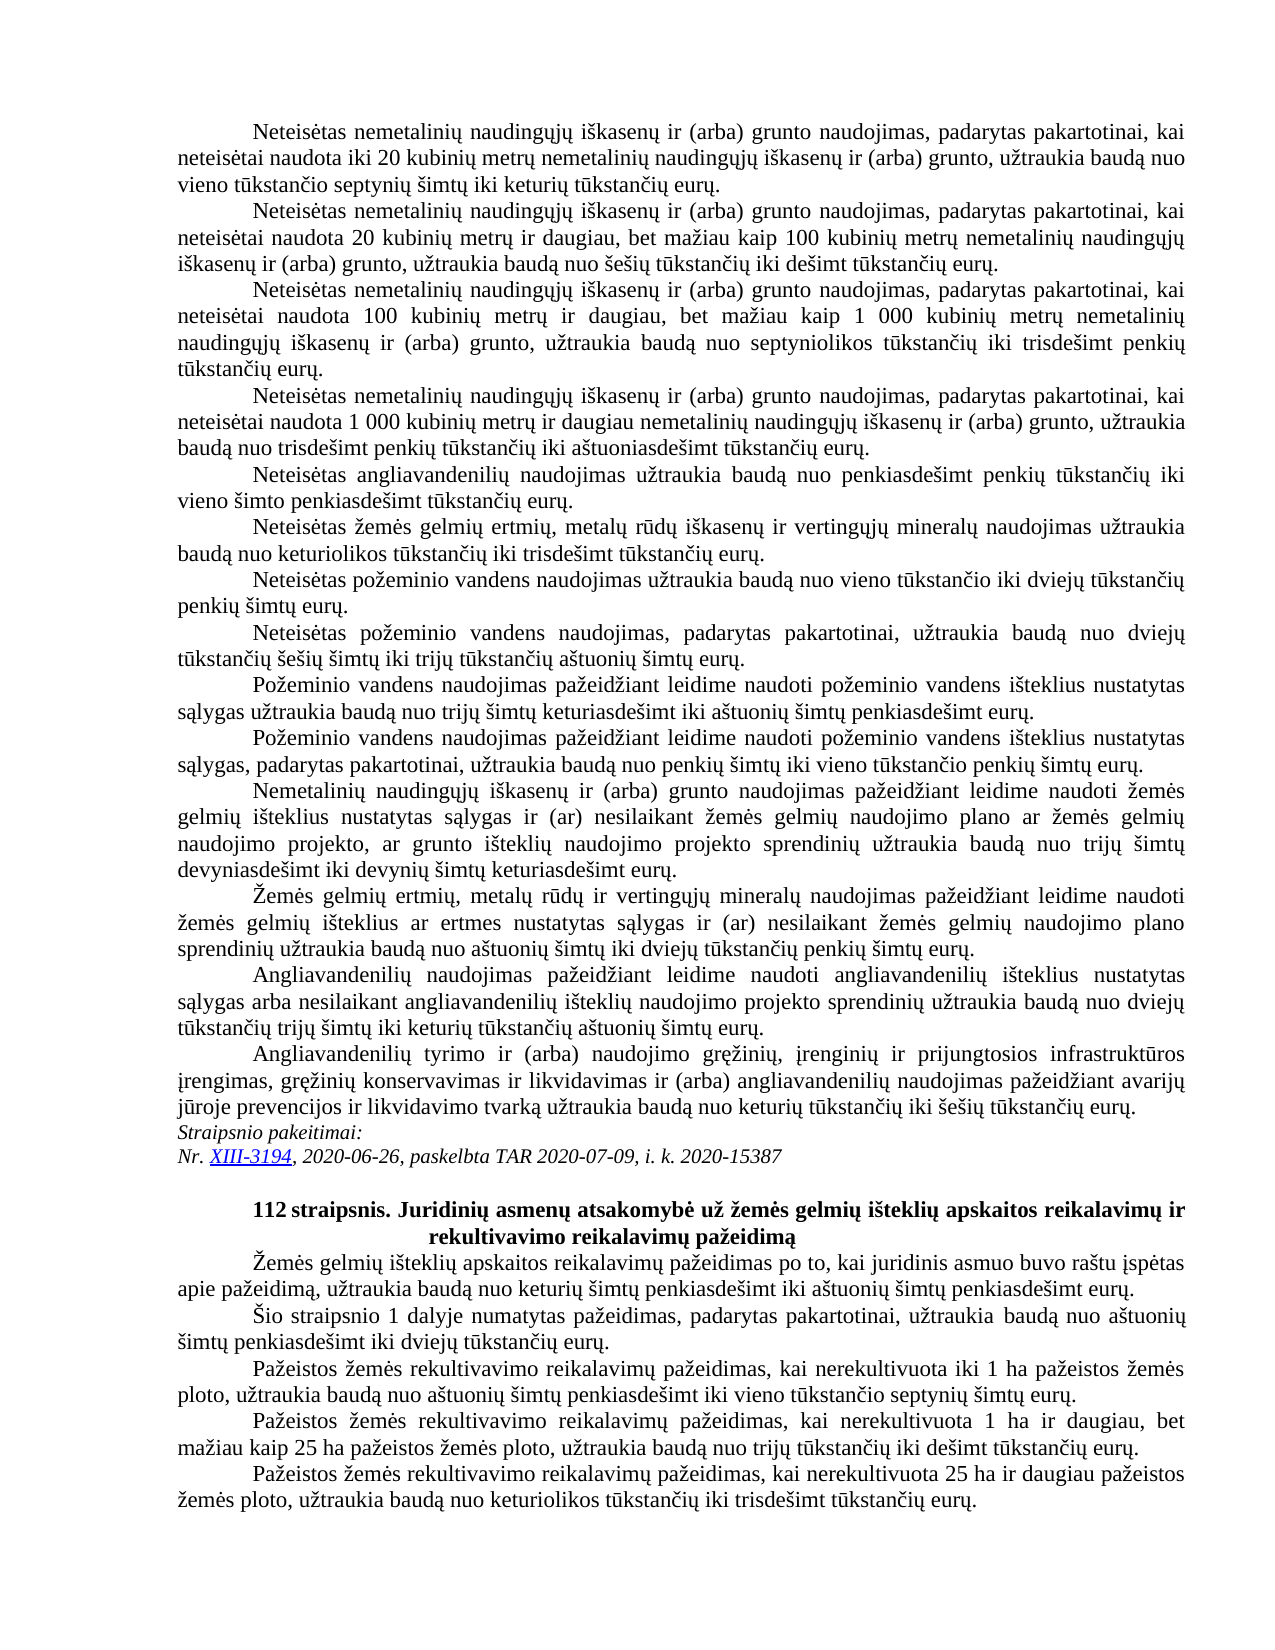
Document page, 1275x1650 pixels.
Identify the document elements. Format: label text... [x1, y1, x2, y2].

text Požeminio vandens naudojimas pažeidžiant leidime naudoti požeminio vandens išteklius nustatytas sąlygas, padarytas pakartotinai, užtraukia baudą nuo penkių šimtų iki vieno tūkstančio penkių šimtų eurų. [177, 724, 1186, 777]
text Angliavandenilių naudojimas pažeidžiant leidime naudoti angliavandenilių išteklius nustatytas sąlygas arba nesilaikant angliavandenilių išteklių naudojimo projekto sprendinių užtraukia baudą nuo dviejų tūkstančių trijų šimtų iki keturių tūkstančių aštuonių šimtų eurų. [177, 961, 1186, 1041]
text Pažeistos žemės rekultivavimo reikalavimų pažeidimas, kai nerekultivuota 1 ha ir daugiau, bet mažiau kaip 25 ha pažeistos žemės ploto, užtraukia baudą nuo trijų tūkstančių iki dešimt tūkstančių eurų. [177, 1407, 1186, 1460]
text Neteisėtas angliavandenilių naudojimas užtraukia baudą nuo penkiasdešimt penkių tūkstančių iki vieno šimto penkiasdešimt tūkstančių eurų. [177, 461, 1186, 513]
text Neteisėtas požeminio vandens naudojimas, padarytas pakartotinai, užtraukia baudą nuo dviejų tūkstančių šešių šimtų iki trijų tūkstančių aštuonių šimtų eurų. [177, 619, 1186, 672]
text Neteisėtas nemetalinių naudingųjų iškasenų ir (arba) grunto naudojimas, padarytas pakartotinai, kai neteisėtai naudota 20 kubinių metrų ir daugiau, bet mažiau kaip 100 kubinių metrų nemetalinių naudingųjų iškasenų ir (arba) grunto, užtraukia baudą nuo šešių tūkstančių iki dešimt tūkstančių eurų. [177, 197, 1186, 276]
text Žemės gelmių išteklių apskaitos reikalavimų pažeidimas po to, kai juridinis asmuo buvo raštu įspėtas apie pažeidimą, užtraukia baudą nuo keturių šimtų penkiasdešimt iki aštuonių šimtų penkiasdešimt eurų. [177, 1249, 1186, 1302]
text Neteisėtas nemetalinių naudingųjų iškasenų ir (arba) grunto naudojimas, padarytas pakartotinai, kai neteisėtai naudota iki 20 kubinių metrų nemetalinių naudingųjų iškasenų ir (arba) grunto, užtraukia baudą nuo vieno tūkstančio septynių šimtų iki keturių tūkstančių eurų. [177, 118, 1186, 197]
text Neteisėtas nemetalinių naudingųjų iškasenų ir (arba) grunto naudojimas, padarytas pakartotinai, kai neteisėtai naudota 1 000 kubinių metrų ir daugiau nemetalinių naudingųjų iškasenų ir (arba) grunto, užtraukia baudą nuo trisdešimt penkių tūkstančių iki aštuoniasdešimt tūkstančių eurų. [177, 382, 1186, 461]
text Nemetalinių naudingųjų iškasenų ir (arba) grunto naudojimas pažeidžiant leidime naudoti žemės gelmių išteklius nustatytas sąlygas ir (ar) nesilaikant žemės gelmių naudojimo plano ar žemės gelmių naudojimo projekto, ar grunto išteklių naudojimo projekto sprendinių užtraukia baudą nuo trijų šimtų devyniasdešimt iki devynių šimtų keturiasdešimt eurų. [177, 777, 1186, 882]
text Angliavandenilių tyrimo ir (arba) naudojimo gręžinių, įrenginių ir prijungtosios infrastruktūros įrengimas, gręžinių konservavimas ir likvidavimas ir (arba) angliavandenilių naudojimas pažeidžiant avarijų jūroje prevencijos ir likvidavimo tvarką užtraukia baudą nuo keturių tūkstančių iki šešių tūkstančių eurų. [177, 1041, 1186, 1119]
text Neteisėtas požeminio vandens naudojimas užtraukia baudą nuo vieno tūkstančio iki dviejų tūkstančių penkių šimtų eurų. [177, 566, 1186, 619]
text Šio straipsnio 1 dalyje numatytas pažeidimas, padarytas pakartotinai, užtraukia baudą nuo aštuonių šimtų penkiasdešimt iki dviejų tūkstančių eurų. [177, 1302, 1186, 1354]
text Pažeistos žemės rekultivavimo reikalavimų pažeidimas, kai nerekultivuota 25 ha ir daugiau pažeistos žemės ploto, užtraukia baudą nuo keturiolikos tūkstančių iki trisdešimt tūkstančių eurų. [177, 1460, 1186, 1513]
text Pažeistos žemės rekultivavimo reikalavimų pažeidimas, kai nerekultivuota iki 1 ha pažeistos žemės ploto, užtraukia baudą nuo aštuonių šimtų penkiasdešimt iki vieno tūkstančio septynių šimtų eurų. [177, 1354, 1186, 1407]
text Neteisėtas žemės gelmių ertmių, metalų rūdų iškasenų ir vertingųjų mineralų naudojimas užtraukia baudą nuo keturiolikos tūkstančių iki trisdešimt tūkstančių eurų. [177, 513, 1186, 566]
text Neteisėtas nemetalinių naudingųjų iškasenų ir (arba) grunto naudojimas, padarytas pakartotinai, kai neteisėtai naudota 100 kubinių metrų ir daugiau, bet mažiau kaip 1 000 kubinių metrų nemetalinių naudingųjų iškasenų ir (arba) grunto, užtraukia baudą nuo septyniolikos tūkstančių iki trisdešimt penkių tūkstančių eurų. [177, 276, 1186, 382]
text Požeminio vandens naudojimas pažeidžiant leidime naudoti požeminio vandens išteklius nustatytas sąlygas užtraukia baudą nuo trijų šimtų keturiasdešimt iki aštuonių šimtų penkiasdešimt eurų. [177, 672, 1186, 724]
text 112 straipsnis. Juridinių asmenų atsakomybė už žemės gelmių išteklių apskaitos reikalavimų ir rekultivavimo reikalavimų pažeidimą [252, 1196, 1186, 1249]
text Nr. XIII-3194, 2020-06-26, paskelbta TAR 2020-07-09, i. k. 2020-15387 [177, 1144, 1186, 1168]
text Žemės gelmių ertmių, metalų rūdų ir vertingųjų mineralų naudojimas pažeidžiant leidime naudoti žemės gelmių išteklius ar ertmes nustatytas sąlygas ir (ar) nesilaikant žemės gelmių naudojimo plano sprendinių užtraukia baudą nuo aštuonių šimtų iki dviejų tūkstančių penkių šimtų eurų. [177, 882, 1186, 961]
text Straipsnio pakeitimai: [177, 1119, 1186, 1144]
